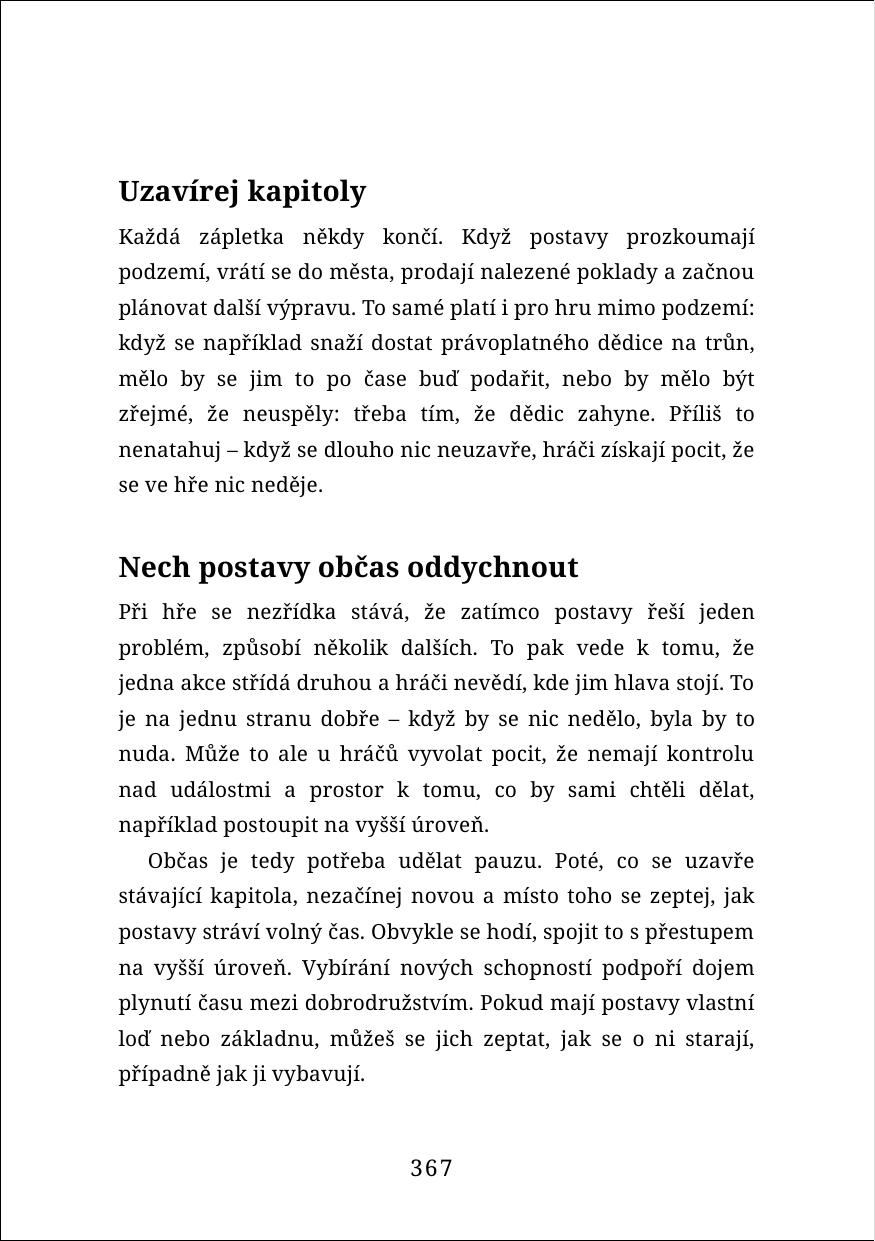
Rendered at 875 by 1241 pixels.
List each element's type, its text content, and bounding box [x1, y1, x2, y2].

text Při hře se nezřídka stává, že zatímco postavy řeší jeden problém, způsobí několik dalších. To pak vede k tomu, že jedna akce střídá druhou a hráči nevědí, kde jim hlava stojí. To je na jednu stranu dobře – když by se nic nedělo, byla by to nuda. Může to ale u hráčů vyvolat pocit, že nemají kontrolu nad událostmi a prostor k tomu, co by sami chtěli dělat, například postoupit na vyšší úroveň. Občas je tedy potřeba udělat pauzu. Poté, co se uzavře stávající kapitola, nezačínej novou a místo toho se zeptej, jak postavy stráví volný čas. Obvykle se hodí, spojit to s přestupem na vyšší úroveň. Vybírání nových schopností podpoří dojem plynutí času mezi dobrodružstvím. Pokud mají postavy vlastní loď nebo základnu, můžeš se jich zeptat, jak se o ni starají, případně jak ji vybavují. [118, 597, 756, 1088]
text Každá zápletka někdy končí. Když postavy prozkoumají podzemí, vrátí se do města, prodají nalezené poklady a začnou plánovat další výpravu. To samé platí i pro hru mimo podzemí: když se například snaží dostat právoplatného dědice na trůn, mělo by se jim to po čase buď podařit, nebo by mělo být zřejmé, že neuspěly: třeba tím, že dědic zahyne. Příliš to nenatahuj – když se dlouho nic neuzavře, hráči získají pocit, že se ve hře nic neděje. [118, 222, 756, 499]
subtitle Uzavírej kapitoly [118, 172, 756, 210]
subtitle Nech postavy občas oddychnout [118, 547, 756, 586]
